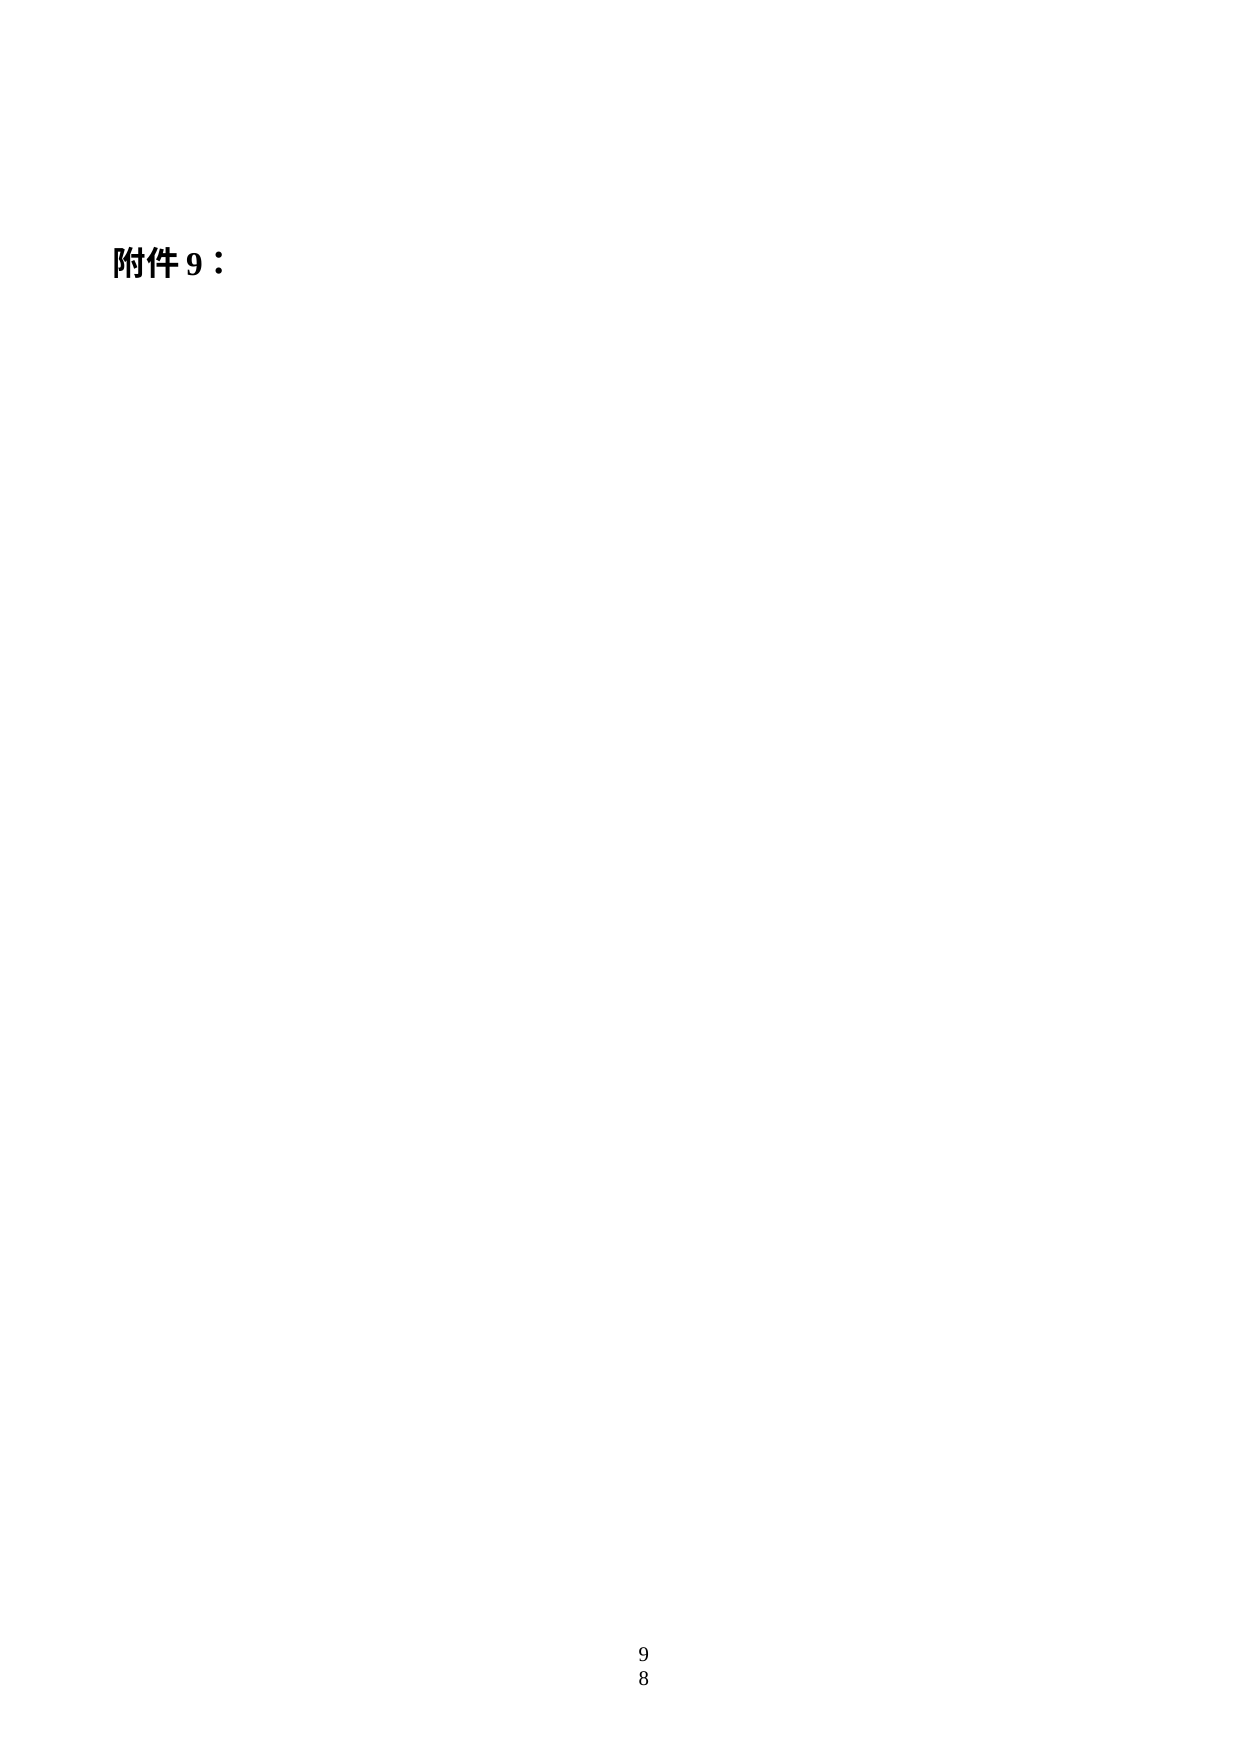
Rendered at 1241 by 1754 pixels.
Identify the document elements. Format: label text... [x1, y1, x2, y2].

text 附件9： [112, 237, 1167, 285]
